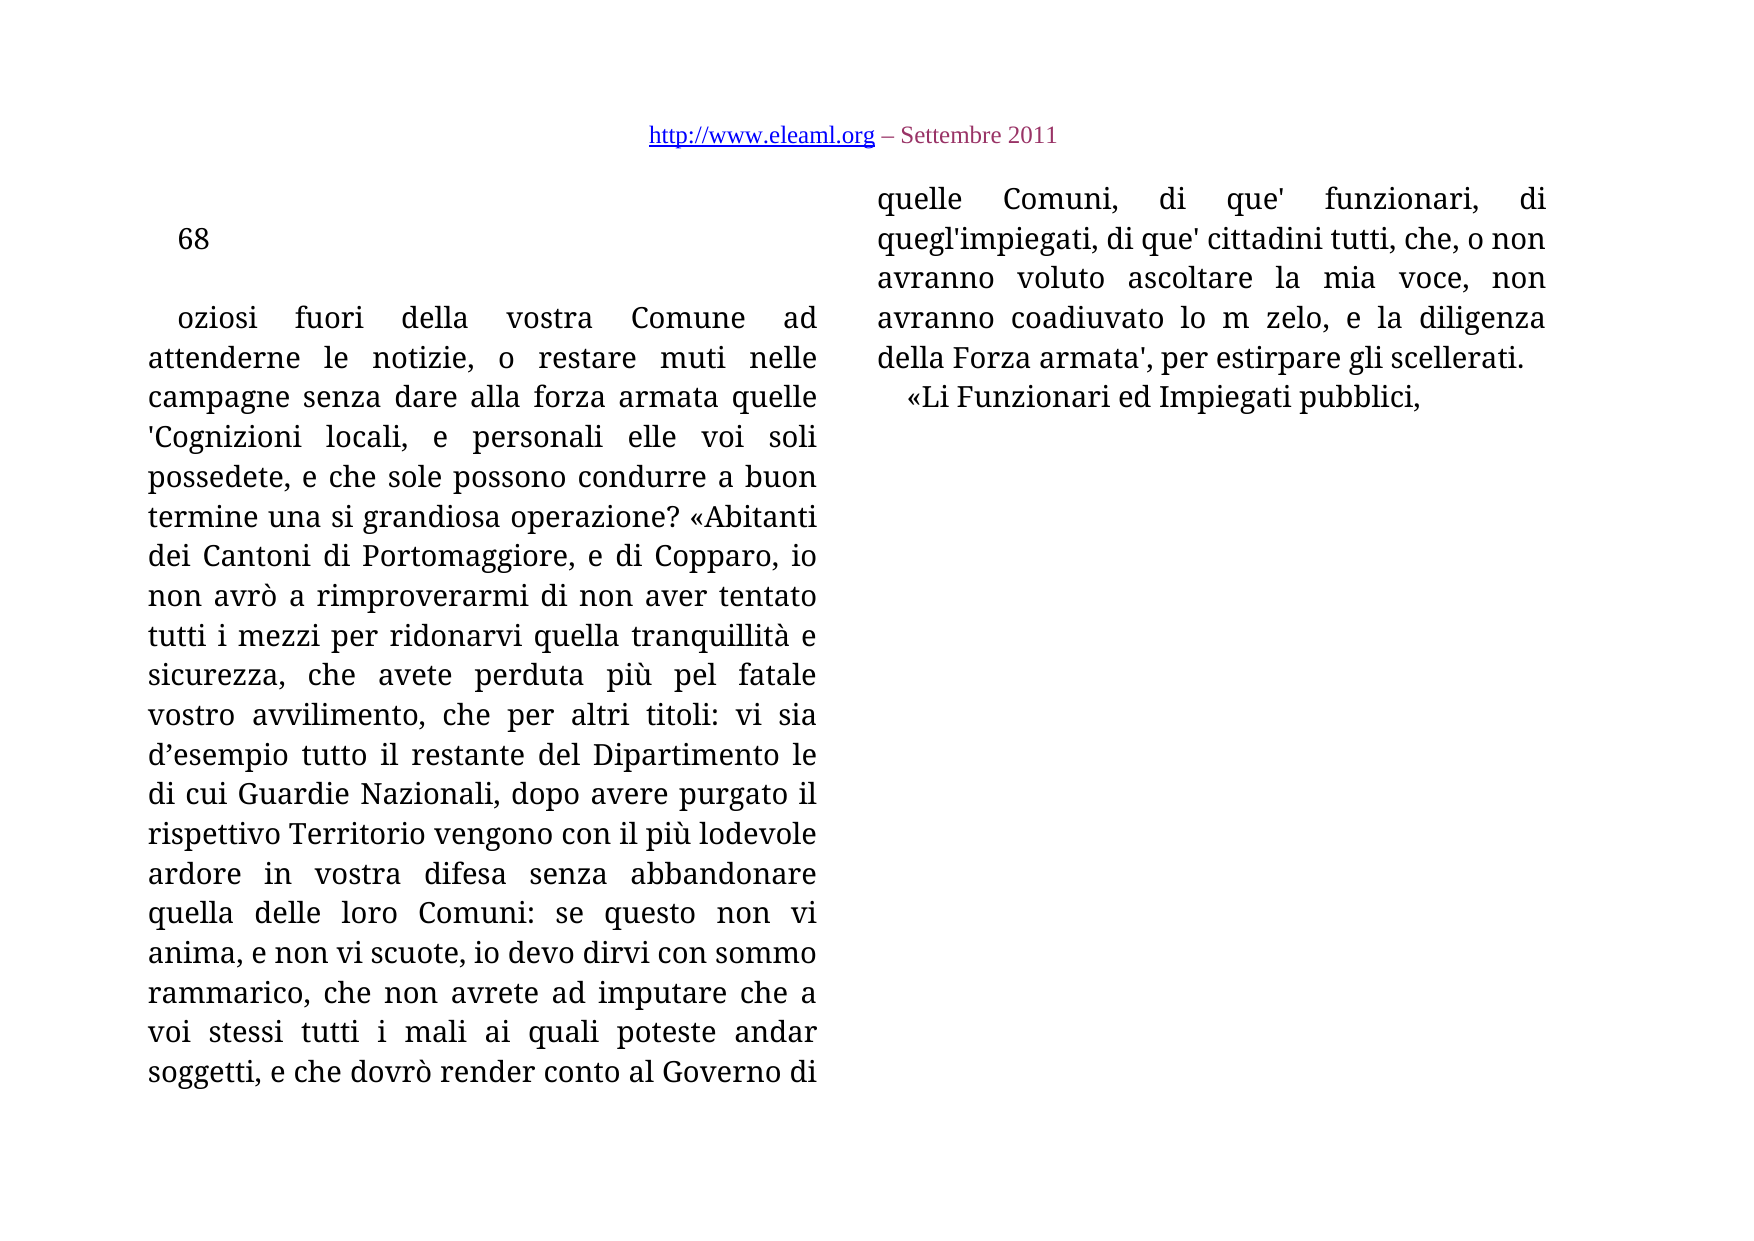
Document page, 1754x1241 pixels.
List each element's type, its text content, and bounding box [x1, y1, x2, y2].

text quelle Comuni, di que' funzionari, di quegl'impiegati, di que' cittadini tutti, che, o non avranno voluto ascoltare la mia voce, non avranno coadiuvato lo m zelo, e la diligenza della Forza armata', per estirpare gli scellerati. [877, 178, 1547, 377]
text oziosi fuori della vostra Comune ad attenderne le notizie, o restare muti nelle campagne senza dare alla forza armata quelle 'Cognizioni locali, e personali elle voi soli possedete, e che sole possono condurre a buon termine una si grandiosa operazione? «Abitanti dei Cantoni di Portomaggiore, e di Copparo, io non avrò a rimproverarmi di non aver tentato tutti i mezzi per ridonarvi quella tranquillità e sicurezza, che avete perduta più pel fatale vostro avvilimento, che per altri titoli: vi sia d’esempio tutto il restante del Dipartimento le di cui Guardie Nazionali, dopo avere purgato il rispettivo Territorio vengono con il più lodevole ardore in vostra difesa senza abbandonare quella delle loro Comuni: se questo non vi anima, e non vi scuote, io devo dirvi con sommo rammarico, che non avrete ad imputare che a voi stessi tutti i mali ai quali poteste andar soggetti, e che dovrò render conto al Governo di [148, 297, 818, 1091]
text 68 [148, 218, 818, 258]
text «Li Funzionari ed Impiegati pubblici, [877, 377, 1547, 416]
